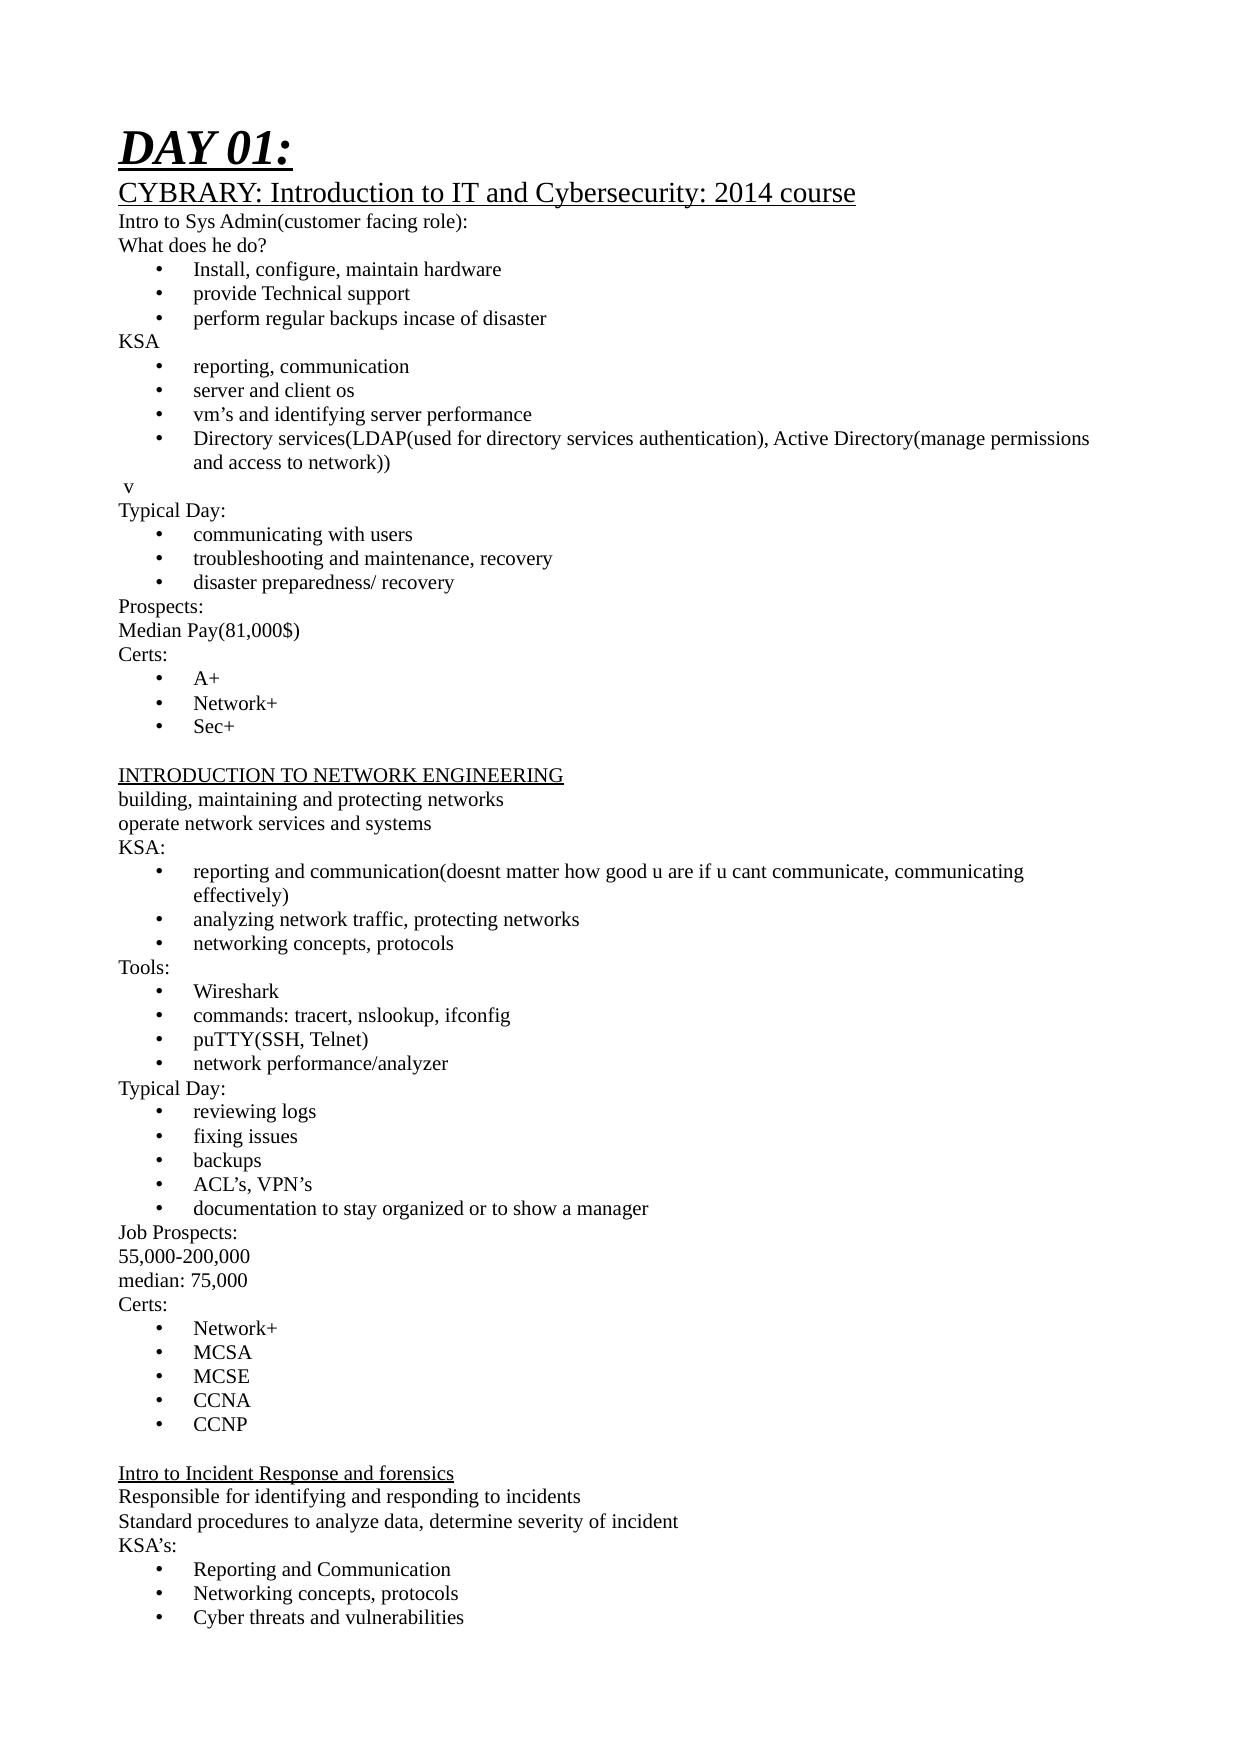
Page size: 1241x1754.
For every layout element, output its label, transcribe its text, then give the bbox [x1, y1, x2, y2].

text Tools: [118, 955, 1122, 979]
list MCSA [156, 1340, 1122, 1364]
text Responsible for identifying and responding to incidents [118, 1484, 1122, 1508]
list networking concepts, protocols [156, 931, 1122, 955]
list fixing issues [156, 1123, 1122, 1148]
list troubleshooting and maintenance, recovery [156, 546, 1122, 570]
list Sec+ [156, 714, 1122, 738]
text CYBRARY: Introduction to IT and Cybersecurity: 2014 course [118, 176, 1122, 209]
text KSA: [118, 835, 1122, 859]
list commands: tracert, nslookup, ifconfig [156, 1003, 1122, 1027]
list network performance/analyzer [156, 1051, 1122, 1075]
list A+ [156, 666, 1122, 690]
text operate network services and systems [118, 811, 1122, 835]
list Wireshark [156, 979, 1122, 1003]
list Networking concepts, protocols [156, 1581, 1122, 1605]
list vm’s and identifying server performance [156, 402, 1122, 426]
text Median Pay(81,000$) [118, 618, 1122, 642]
text What does he do? [118, 233, 1122, 257]
list CCNA [156, 1388, 1122, 1412]
list Reporting and Communication [156, 1557, 1122, 1581]
list backups [156, 1148, 1122, 1172]
list provide Technical support [156, 281, 1122, 305]
text building, maintaining and protecting networks [118, 787, 1122, 811]
list perform regular backups incase of disaster [156, 305, 1122, 329]
list MCSE [156, 1364, 1122, 1388]
text 55,000-200,000 [118, 1244, 1122, 1268]
list server and client os [156, 378, 1122, 402]
list analyzing network traffic, protecting networks [156, 907, 1122, 931]
list Network+ [156, 690, 1122, 714]
list ACL’s, VPN’s [156, 1172, 1122, 1196]
list Directory services(LDAP(used for directory services authentication), Active Directory(manage permissions and access to network)) [156, 426, 1122, 474]
list reporting, communication [156, 353, 1122, 378]
text Certs: [118, 642, 1122, 666]
text Typical Day: [118, 1075, 1122, 1099]
text Standard procedures to analyze data, determine severity of incident [118, 1508, 1122, 1533]
text Typical Day: [118, 498, 1122, 522]
text KSA’s: [118, 1533, 1122, 1557]
text INTRODUCTION TO NETWORK ENGINEERING [118, 763, 1122, 787]
text Intro to Incident Response and forensics [118, 1460, 1122, 1484]
text Job Prospects: [118, 1220, 1122, 1244]
list documentation to stay organized or to show a manager [156, 1196, 1122, 1220]
text DAY 01: [118, 118, 1122, 176]
text Certs: [118, 1292, 1122, 1316]
text Intro to Sys Admin(customer facing role): [118, 209, 1122, 233]
list puTTY(SSH, Telnet) [156, 1027, 1122, 1051]
text median: 75,000 [118, 1268, 1122, 1292]
text KSA [118, 329, 1122, 353]
list Network+ [156, 1316, 1122, 1340]
list CCNP [156, 1412, 1122, 1436]
list disaster preparedness/ recovery [156, 570, 1122, 594]
text v [118, 474, 1122, 498]
list Install, configure, maintain hardware [156, 257, 1122, 281]
list reporting and communication(doesnt matter how good u are if u cant communicate, communicating effectively) [156, 859, 1122, 907]
list Cyber threats and vulnerabilities [156, 1605, 1122, 1629]
list communicating with users [156, 522, 1122, 546]
text Prospects: [118, 594, 1122, 618]
list reviewing logs [156, 1099, 1122, 1123]
